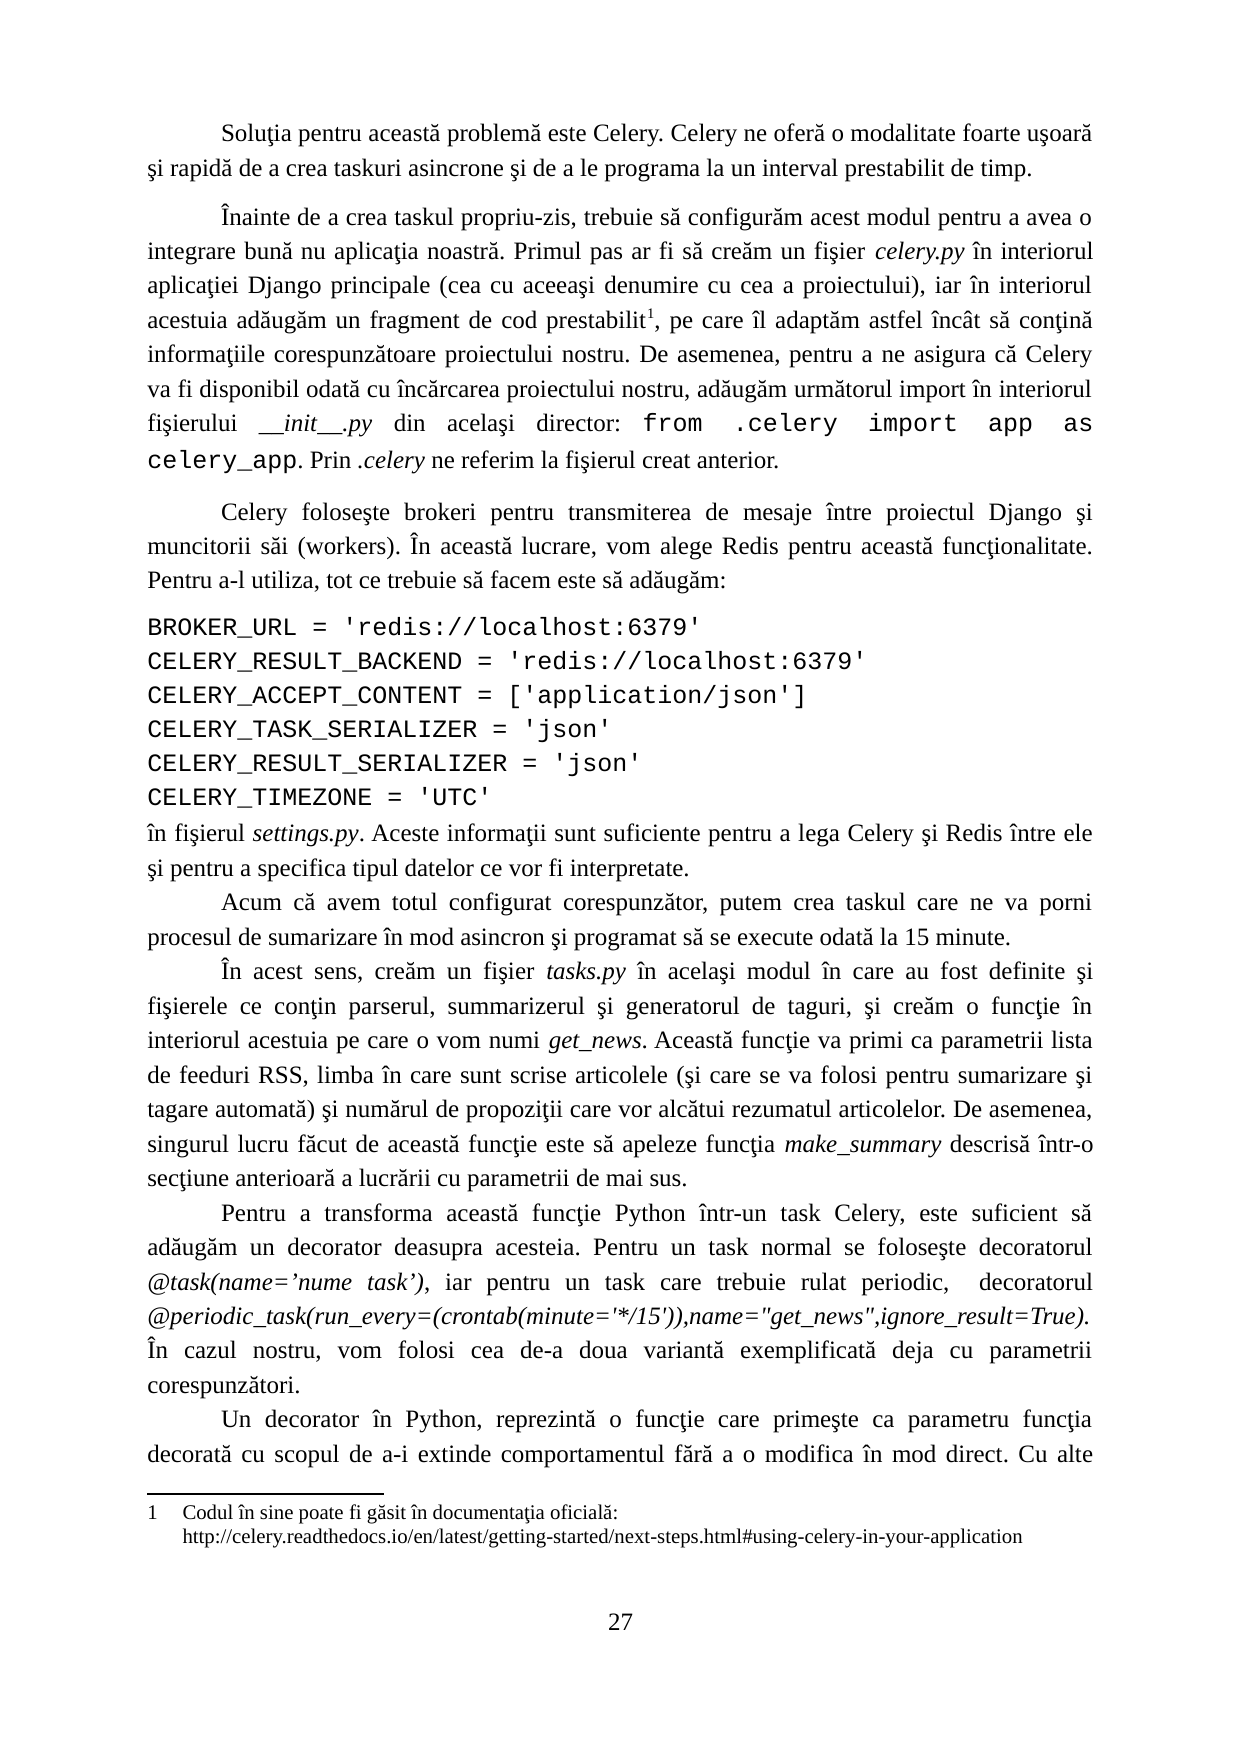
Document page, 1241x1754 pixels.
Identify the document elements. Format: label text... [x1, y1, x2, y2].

text Acum că avem totul configurat corespunzător, putem crea taskul care ne va porni procesul de sumarizare în mod asincron şi programat să se execute odată la 15 minute. [147, 887, 1093, 951]
text În acest sens, creăm un fişier tasks.py în acelaşi modul în care au fost definite şi fişierele ce conţin parserul, summarizerul şi generatorul de taguri, şi creăm o funcţie în interiorul acestuia pe care o vom numi get_news. Această funcţie va primi ca parametrii lista de feeduri RSS, limba în care sunt scrise articolele (şi care se va folosi pentru sumarizare şi tagare automată) şi numărul de propoziţii care vor alcătui rezumatul articolelor. De asemenea, singurul lucru făcut de această funcţie este să apeleze funcţia make_summary descrisă într-o secţiune anterioară a lucrării cu parametrii de mai sus. [147, 956, 1093, 1192]
text BROKER_URL = 'redis://localhost:6379' [147, 615, 1093, 643]
text Celery foloseşte brokeri pentru transmiterea de mesaje între proiectul Django şi muncitorii săi (workers). În această lucrare, vom alege Redis pentru această funcţionalitate. Pentru a-l utiliza, tot ce trebuie să facem este să adăugăm: [147, 497, 1093, 594]
text Înainte de a crea taskul propriu-zis, trebuie să configurăm acest modul pentru a avea o integrare bună nu aplicaţia noastră. Primul pas ar fi să creăm un fişier celery.py în interiorul aplicaţiei Django principale (cea cu aceeaşi denumire cu cea a proiectului), iar în interiorul acestuia adăugăm un fragment de cod prestabilit, pe care îl adaptăm astfel încât să conţină informaţiile corespunzătoare proiectului nostru. De asemenea, pentru a ne asigura că Celery va fi disponibil odată cu încărcarea proiectului nostru, adăugăm următorul import în interiorul fişierului __init__.py din acelaşi director: from .celery import app as celery_app. Prin .celery ne referim la fişierul creat anterior. [147, 202, 1093, 476]
text în fişierul settings.py. Aceste informaţii sunt suficiente pentru a lega Celery şi Redis între ele şi pentru a specifica tipul datelor ce vor fi interpretate. [147, 818, 1093, 882]
text CELERY_RESULT_BACKEND = 'redis://localhost:6379' [147, 649, 1093, 677]
text CELERY_TASK_SERIALIZER = 'json' [147, 717, 1093, 745]
text CELERY_TIMEZONE = 'UTC' [147, 784, 1093, 813]
text Soluţia pentru această problemă este Celery. Celery ne oferă o modalitate foarte uşoară şi rapidă de a crea taskuri asincrone şi de a le programa la un interval prestabilit de timp. [147, 118, 1093, 181]
text Un decorator în Python, reprezintă o funcţie care primeşte ca parametru funcţia decorată cu scopul de a-i extinde comportamentul fără a o modifica în mod direct. Cu alte [147, 1404, 1093, 1468]
text Codul în sine poate fi găsit în documentaţia oficială: http://celery.readthedocs.io/en/latest/getting-started/next-steps.html#using-celery-in-your-application [147, 1500, 1093, 1548]
text CELERY_ACCEPT_CONTENT = ['application/json'] [147, 683, 1093, 711]
text Pentru a transforma această funcţie Python într-un task Celery, este suficient să adăugăm un decorator deasupra acesteia. Pentru un task normal se foloseşte decoratorul @task(name=’nume task’), iar pentru un task care trebuie rulat periodic, decoratorul @periodic_task(run_every=(crontab(minute='*/15')),name="get_news",ignore_result=True). În cazul nostru, vom folosi cea de-a doua variantă exemplificată deja cu parametrii corespunzători. [147, 1198, 1093, 1399]
text CELERY_RESULT_SERIALIZER = 'json' [147, 751, 1093, 779]
